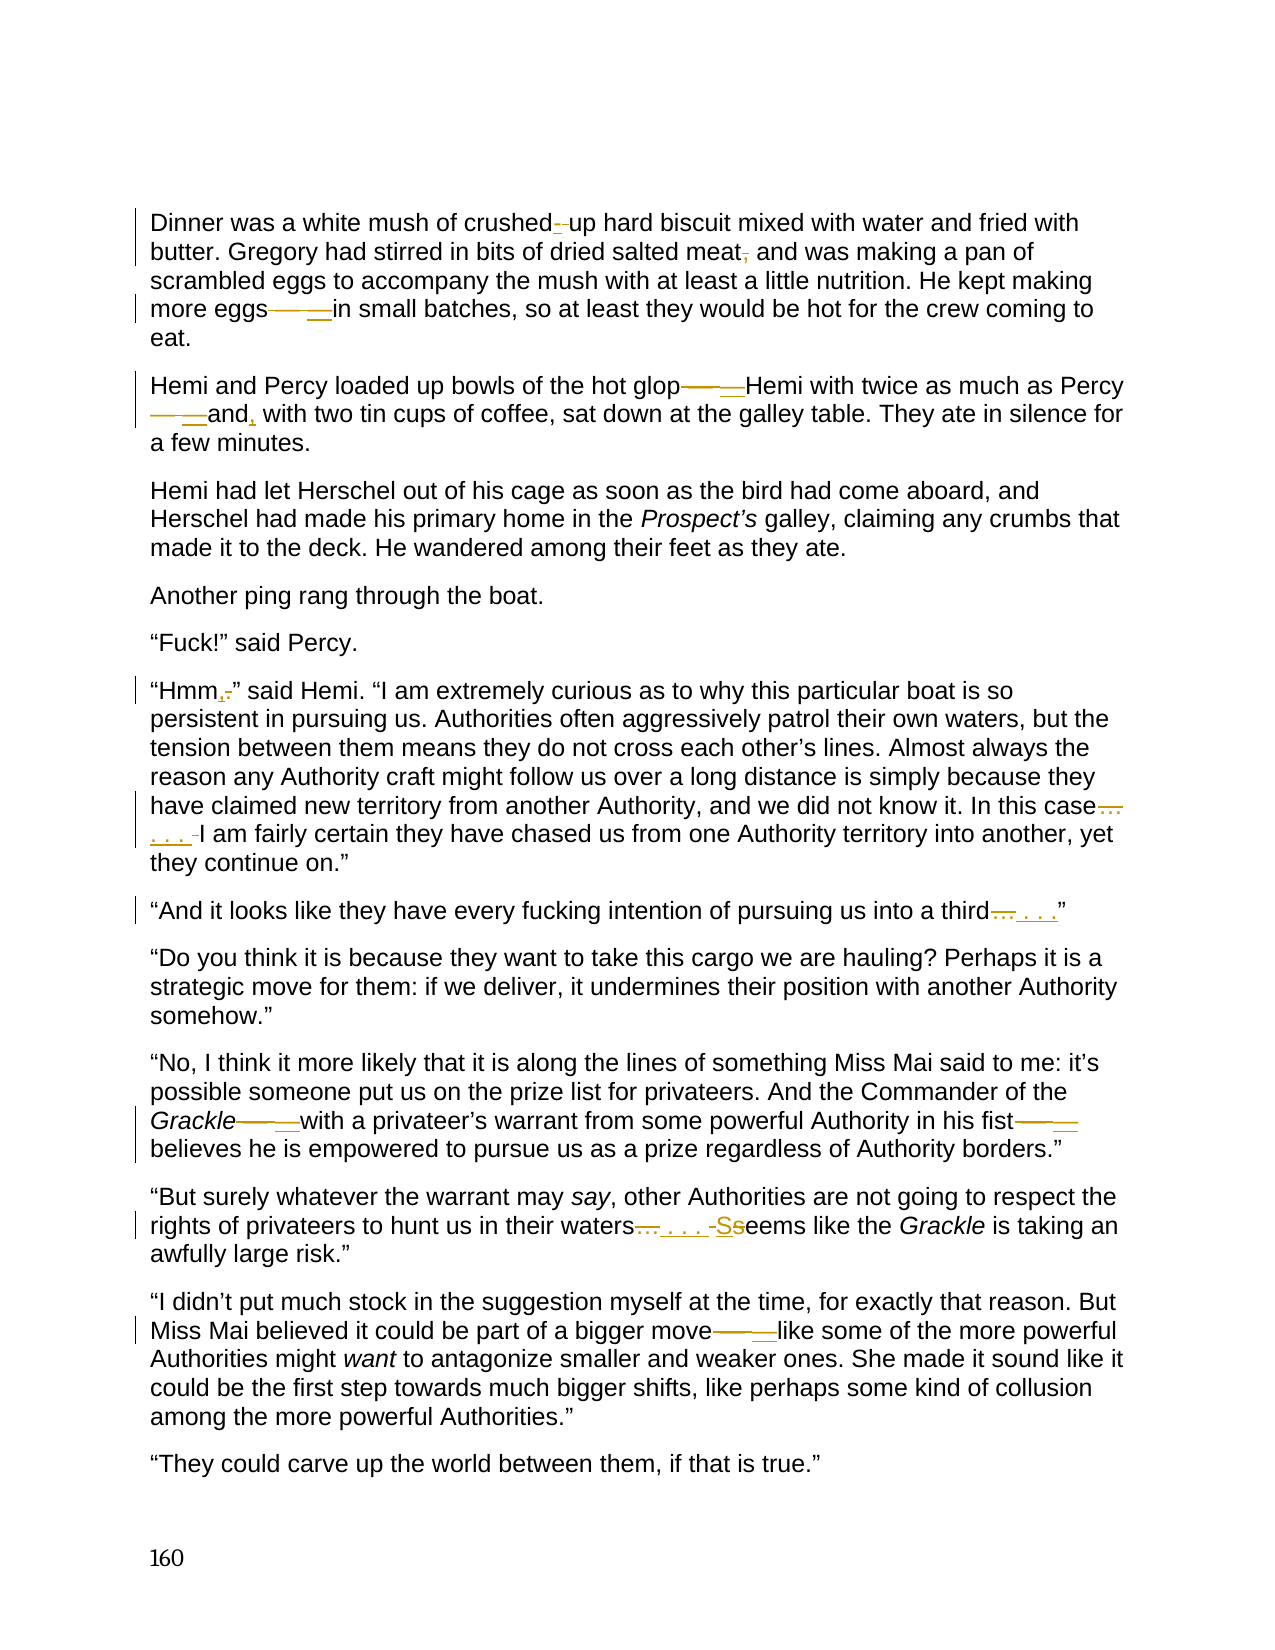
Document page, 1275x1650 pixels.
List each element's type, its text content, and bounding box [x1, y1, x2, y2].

text “They could carve up the world between them, if that is true.” [150, 1449, 1125, 1478]
text Hemi and Percy loaded up bowls of the hot glop—Hemi with twice as much as Percy—and, with two tin cups of coffee, sat down at the galley table. They ate in silence for a few minutes. [150, 371, 1125, 457]
text “But surely whatever the warrant may say, other Authorities are not going to respect the rights of privateers to hunt us in their waters . . . Seems like the Grackle is taking an awfully large risk.” [150, 1182, 1125, 1268]
text Another ping rang through the boat. [150, 581, 1125, 609]
text “Do you think it is because they want to take this cargo we are hauling? Perhaps it is a strategic move for them: if we deliver, it undermines their position with another Authority somehow.” [150, 943, 1125, 1029]
text “Fuck!” said Percy. [150, 628, 1125, 657]
text Dinner was a white mush of crushed-up hard biscuit mixed with water and fried with butter. Gregory had stirred in bits of dried salted meat and was making a pan of scrambled eggs to accompany the mush with at least a little nutrition. He kept making more eggs—in small batches, so at least they would be hot for the crew coming to eat. [150, 208, 1125, 352]
text “Hmm,” said Hemi. “I am extremely curious as to why this particular boat is so persistent in pursuing us. Authorities often aggressively patrol their own waters, but the tension between them means they do not cross each other’s lines. Almost always the reason any Authority craft might follow us over a long distance is simply because they have claimed new territory from another Authority, and we did not know it. In this case . . . I am fairly certain they have chased us from one Authority territory into another, yet they continue on.” [150, 676, 1125, 877]
text “I didn’t put much stock in the suggestion myself at the time, for exactly that reason. But Miss Mai believed it could be part of a bigger move—like some of the more powerful Authorities might want to antagonize smaller and weaker ones. She made it sound like it could be the first step towards much bigger shifts, like perhaps some kind of collusion among the more powerful Authorities.” [150, 1287, 1125, 1431]
text “And it looks like they have every fucking intention of pursuing us into a third . . .” [150, 896, 1125, 924]
text Hemi had let Herschel out of his cage as soon as the bird had come aboard, and Herschel had made his primary home in the Prospect’s galley, claiming any crumbs that made it to the deck. He wandered among their feet as they ate. [150, 476, 1125, 562]
text “No, I think it more likely that it is along the lines of something Miss Mai said to me: it’s possible someone put us on the prize list for privateers. And the Commander of the Grackle—with a privateer’s warrant from some powerful Authority in his fist—believes he is empowered to pursue us as a prize regardless of Authority borders.” [150, 1048, 1125, 1163]
